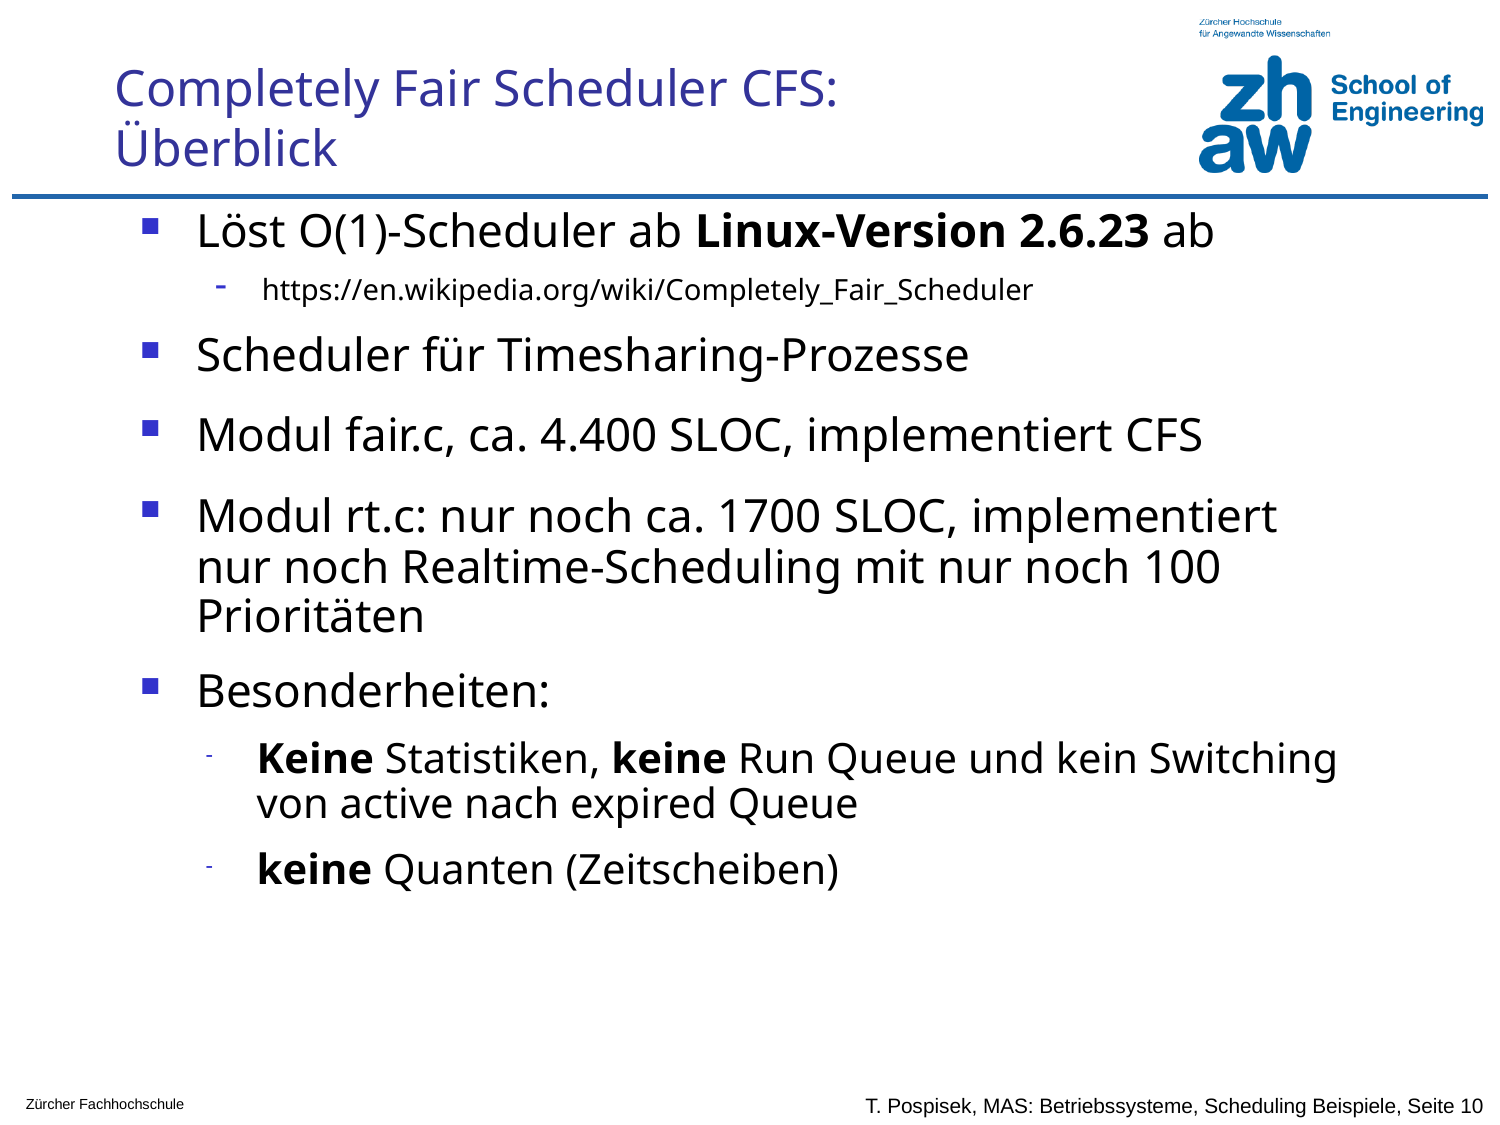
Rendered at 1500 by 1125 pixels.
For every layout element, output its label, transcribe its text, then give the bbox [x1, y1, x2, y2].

title Completely Fair Scheduler CFS: Überblick [99, 71, 1379, 185]
list Löst O(1)-Scheduler ab Linux-Version 2.6.23 ab https://en.wikipedia.org/wiki/Completely_Fair_Scheduler Scheduler für Timesharing-Prozesse Modul fair.c, ca. 4.400 SLOC, implementiert CFS Modul rt.c: nur noch ca. 1700 SLOC, implementiert nur noch Realtime-Scheduling mit nur noch 100 Prioritäten Besonderheiten: Keine Statistiken, keine Run Queue und kein Switching von active nach expired Queue keine Quanten (Zeitscheiben) [125, 200, 1363, 1013]
picture [1199, 19, 1483, 173]
